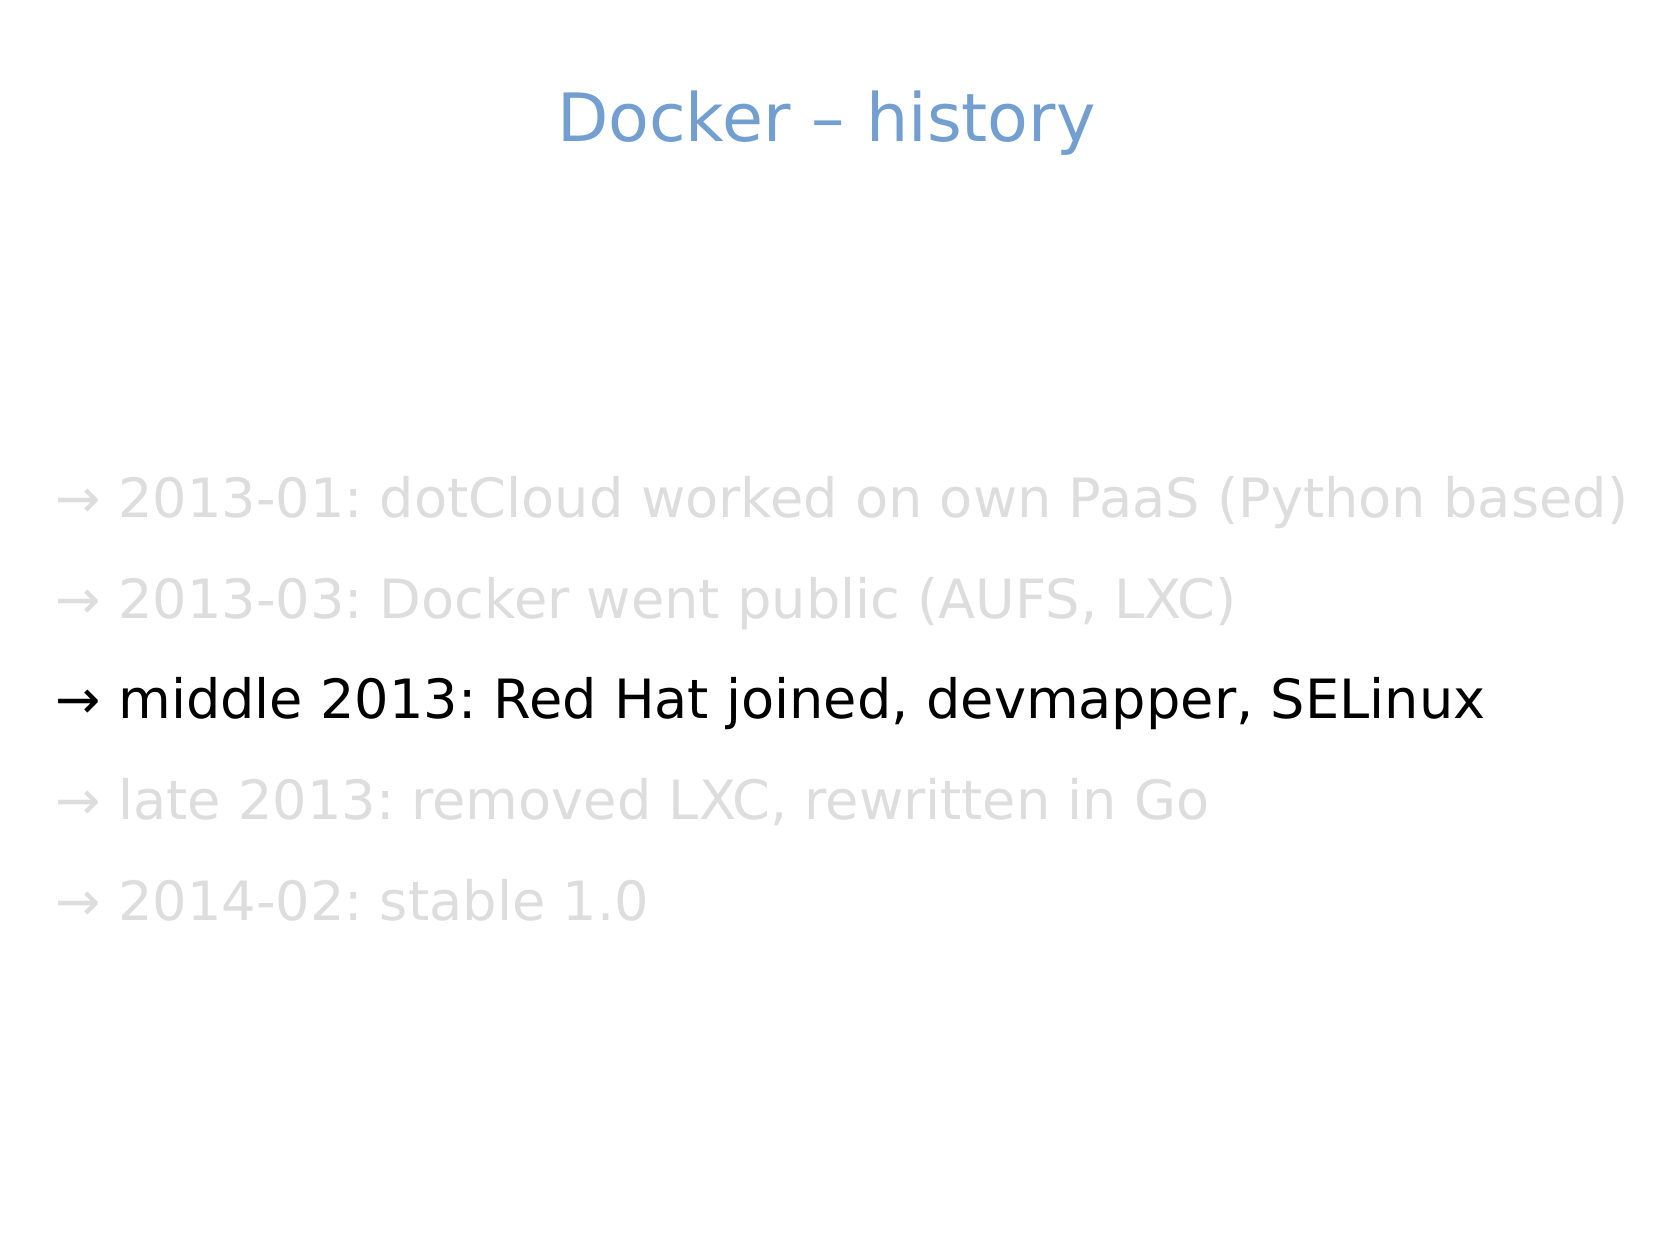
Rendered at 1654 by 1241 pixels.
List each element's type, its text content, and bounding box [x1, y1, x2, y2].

text_box → 2013-01: dotCloud worked on own PaaS (Python based) → 2013-03: Docker went public (AUFS, LXC) → middle 2013: Red Hat joined, devmapper, SELinux → late 2013: removed LXC, rewritten in Go → 2014-02: stable 1.0 [40, 428, 1647, 909]
text_box Docker – history [542, 72, 1112, 166]
